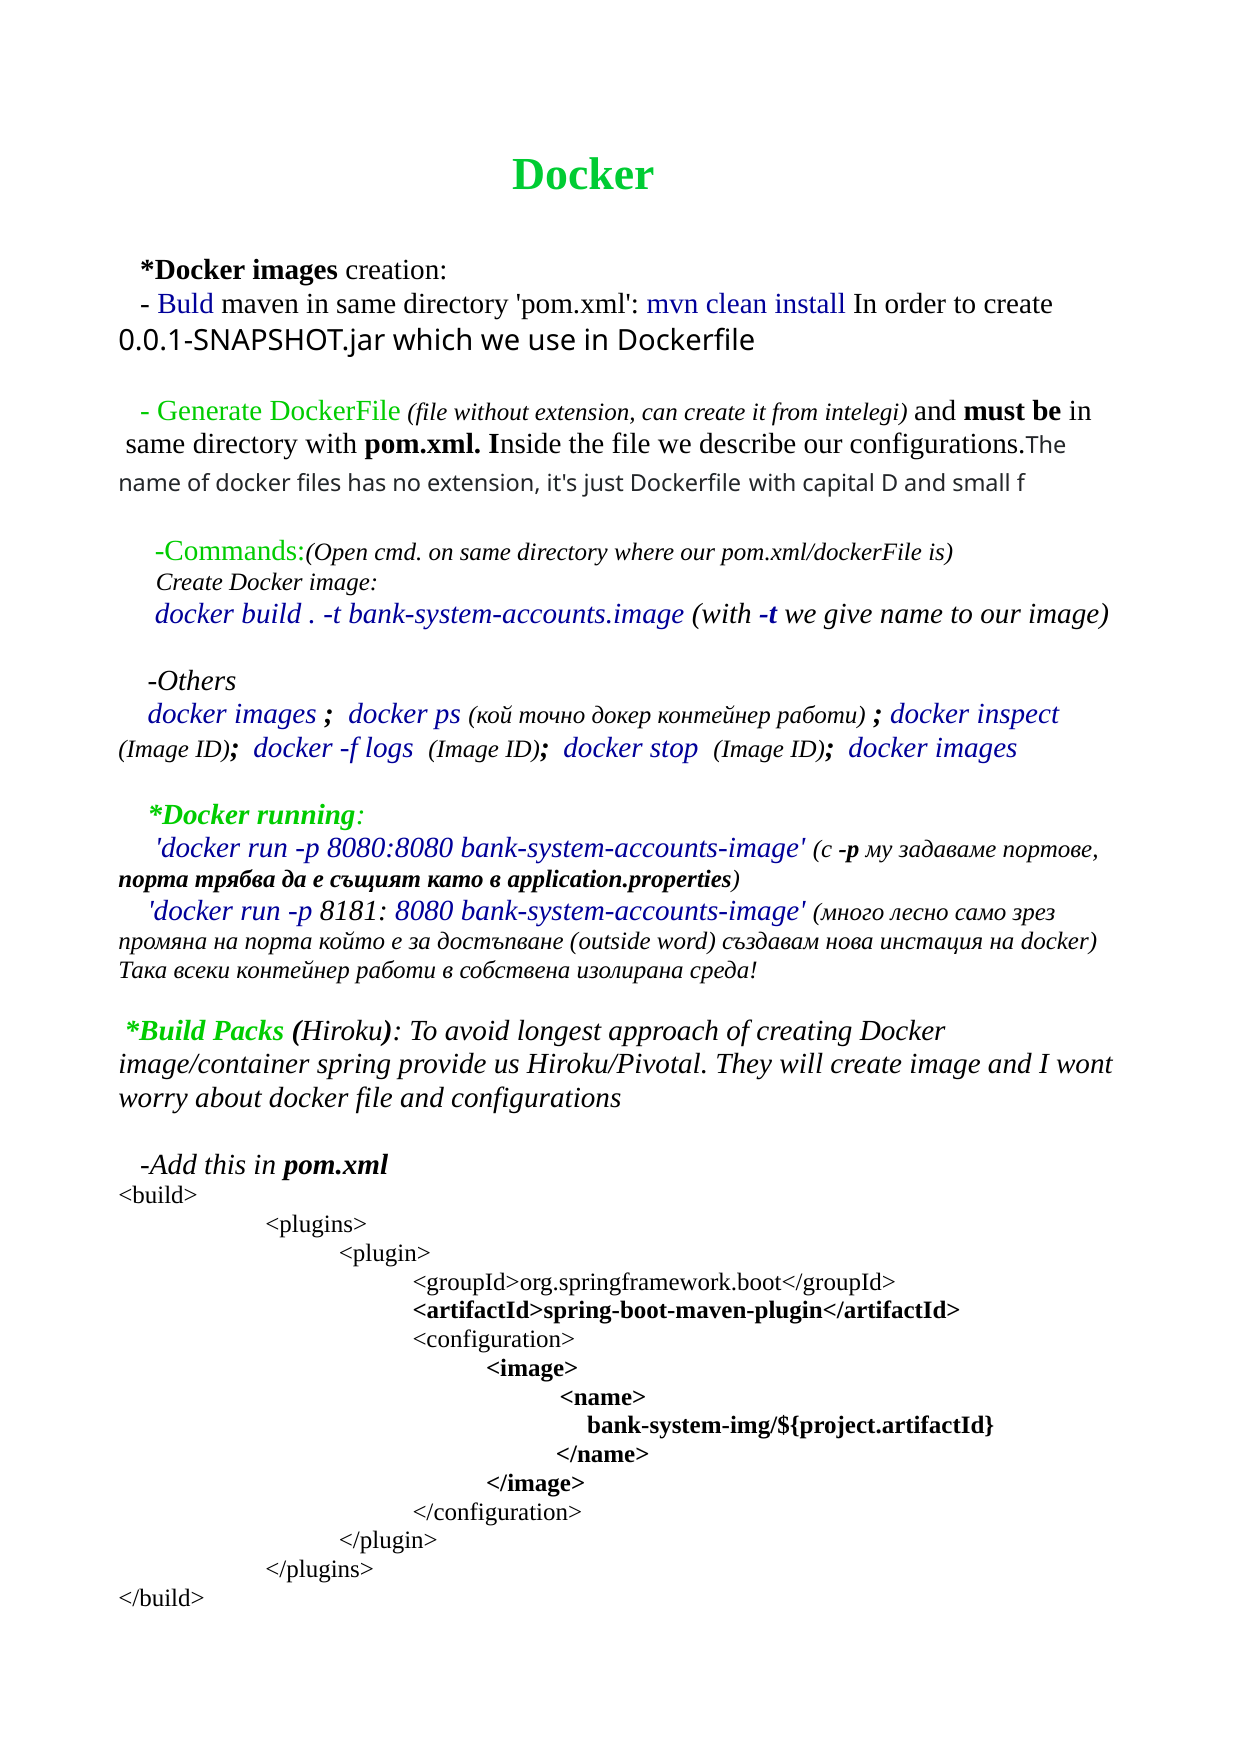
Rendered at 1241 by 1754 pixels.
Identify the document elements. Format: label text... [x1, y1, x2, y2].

text </image> [118, 1468, 1122, 1497]
text </plugin> [118, 1525, 1122, 1554]
text <configuration> [118, 1324, 1122, 1353]
text *Build Packs (Hiroku): To avoid longest approach of creating Docker image/container spring provide us Hiroku/Pivotal. They will create image and I wont worry about docker file and configurations [118, 1013, 1122, 1113]
text -Commands:(Open cmd. on same directory where our pom.xml/dockerFile is) [118, 533, 1122, 567]
text *Docker images creation: [118, 252, 1122, 286]
text - Buld maven in same directory 'pom.xml': mvn clean install In order to create 0.0.1-SNAPSHOT.jar which we use in Dockerfile [118, 286, 1122, 359]
text </configuration> [118, 1497, 1122, 1525]
text bank-system-img/${project.artifactId} [118, 1410, 1122, 1439]
text *Docker running: [118, 797, 1122, 831]
text -Add this in pom.xml [118, 1147, 1122, 1180]
text </name> [118, 1439, 1122, 1468]
text <name> [118, 1382, 1122, 1410]
text <groupId>org.springframework.boot</groupId> [118, 1267, 1122, 1295]
text Docker [118, 147, 1122, 199]
text 'docker run -p 8080:8080 bank-system-accounts-image' (с -p му задаваме портове, порта трябва да е същият като в application.properties) [118, 831, 1122, 893]
text <build> [118, 1180, 1122, 1209]
text 'docker run -p 8181: 8080 bank-system-accounts-image' (много лесно само зрез промяна на порта който е за достъпване (outside word) създавам нова инстация на docker) Така всеки контейнер работи в собствена изолирана среда! [118, 893, 1122, 984]
text <image> [118, 1353, 1122, 1382]
text -Others [118, 663, 1122, 696]
text </build> [118, 1583, 1122, 1612]
text <artifactId>spring-boot-maven-plugin</artifactId> [118, 1295, 1122, 1324]
text same directory with pom.xml. Inside the file we describe our configurations.The name of docker files has no extension, it's just Dockerfile with capital D and small f [118, 426, 1122, 500]
text docker build . -t bank-system-accounts.image (with -t we give name to our image) [118, 596, 1122, 629]
text <plugins> [118, 1209, 1122, 1238]
text </plugins> [118, 1554, 1122, 1583]
text Create Docker image: [118, 567, 1122, 596]
text docker images ; docker ps (кой точно докер контейнер работи) ; docker inspect (Image ID); docker -f logs (Image ID); docker stop (Image ID); docker images [118, 696, 1122, 763]
text - Generate DockerFile (file without extension, can create it from intelegi) and must be in [118, 393, 1122, 426]
text <plugin> [118, 1238, 1122, 1267]
